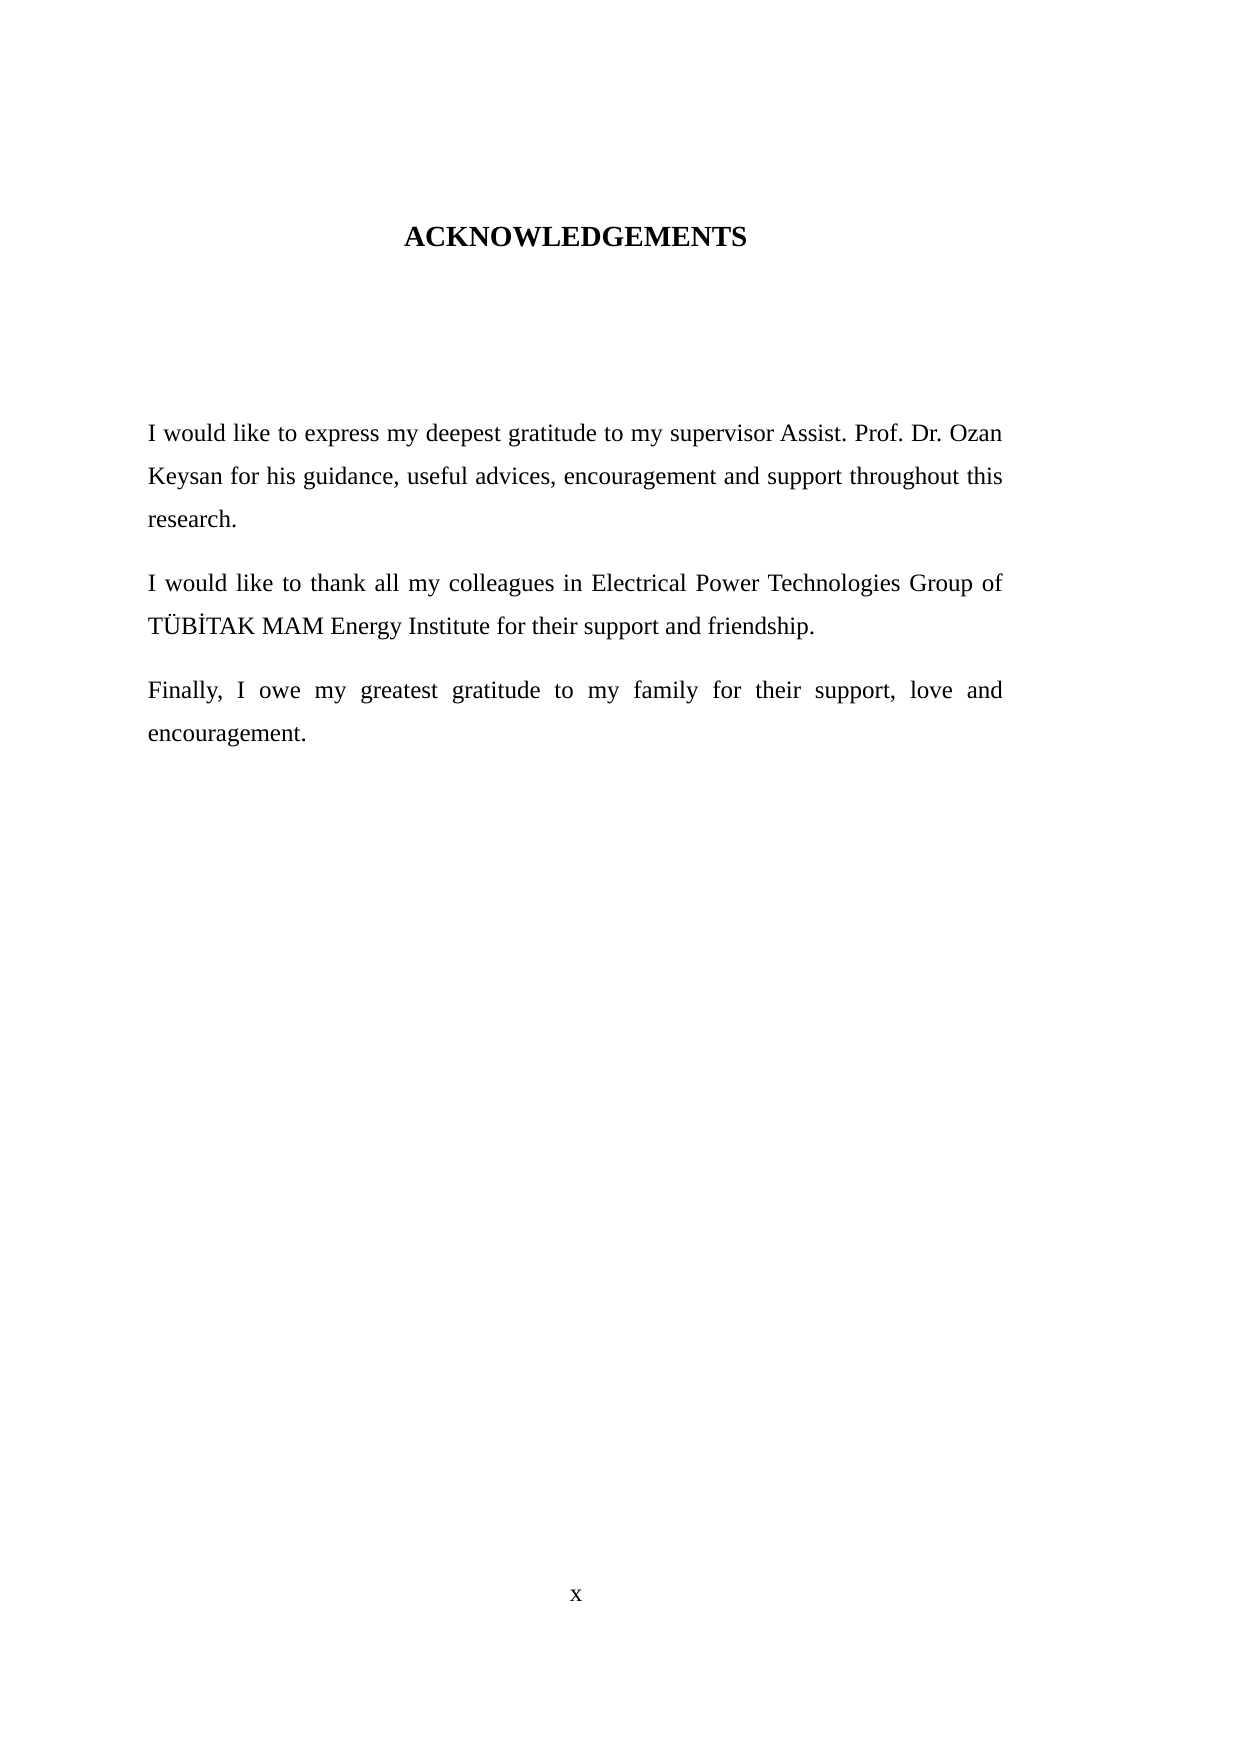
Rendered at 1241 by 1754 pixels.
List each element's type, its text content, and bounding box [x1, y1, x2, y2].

text I would like to thank all my colleagues in Electrical Power Technologies Group of TÜBİTAK MAM Energy Institute for their support and friendship. [148, 568, 1004, 640]
text Finally, I owe my greatest gratitude to my family for their support, love and encouragement. [148, 675, 1004, 747]
text I would like to express my deepest gratitude to my supervisor Assist. Prof. Dr. Ozan Keysan for his guidance, useful advices, encouragement and support throughout this research. [148, 418, 1004, 533]
text ACKNOWLEDGEMENTS [148, 219, 1004, 252]
